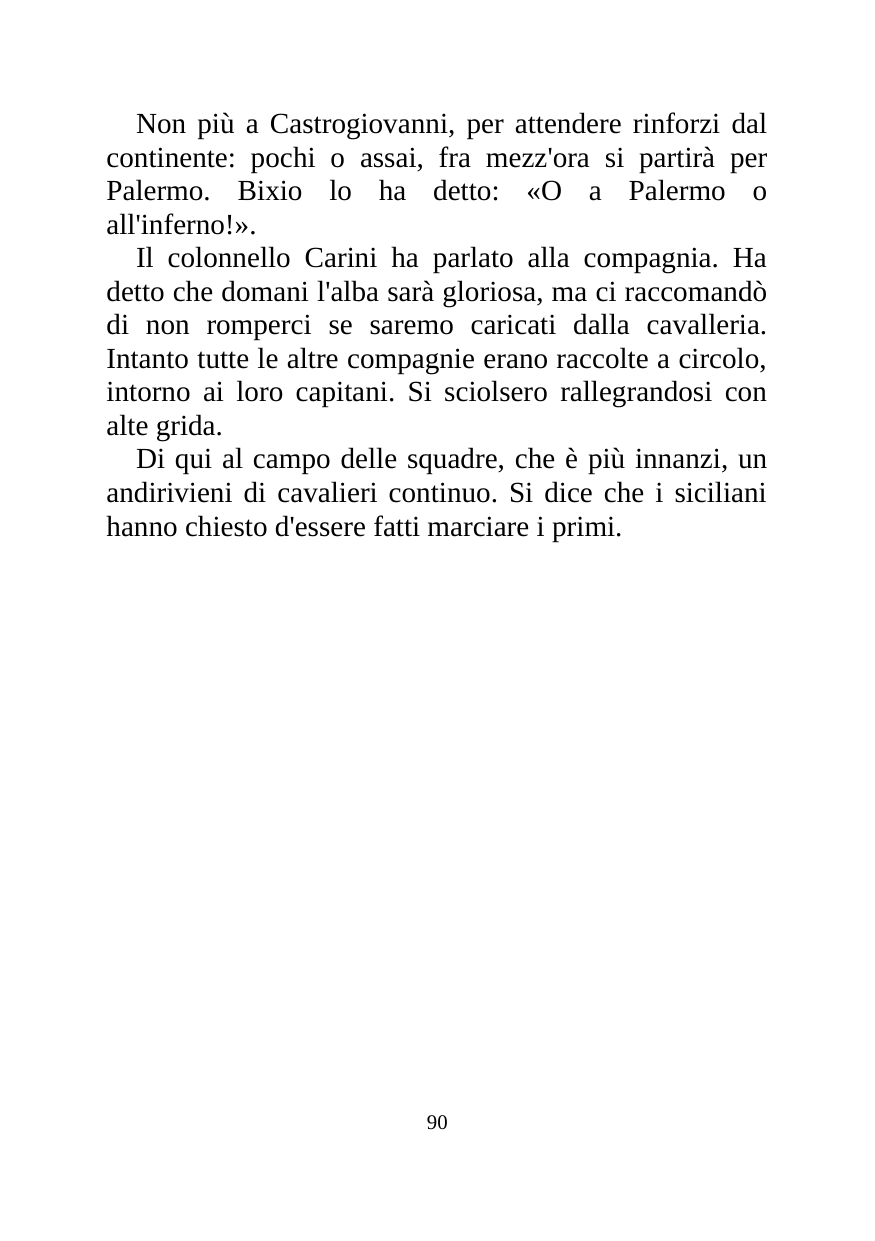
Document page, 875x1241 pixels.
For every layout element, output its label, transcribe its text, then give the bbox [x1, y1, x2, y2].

text Di qui al campo delle squadre, che è più innanzi, un andirivieni di cavalieri continuo. Si dice che i siciliani hanno chiesto d'essere fatti marciare i primi. [106, 442, 768, 542]
text Il colonnello Carini ha parlato alla compagnia. Ha detto che domani l'alba sarà gloriosa, ma ci raccomandò di non romperci se saremo caricati dalla cavalleria. Intanto tutte le altre compagnie erano raccolte a circolo, intorno ai loro capitani. Si sciolsero rallegrandosi con alte grida. [106, 240, 768, 442]
text Non più a Castrogiovanni, per attendere rinforzi dal continente: pochi o assai, fra mezz'ora si partirà per Palermo. Bixio lo ha detto: «O a Palermo o all'inferno!». [106, 106, 768, 240]
